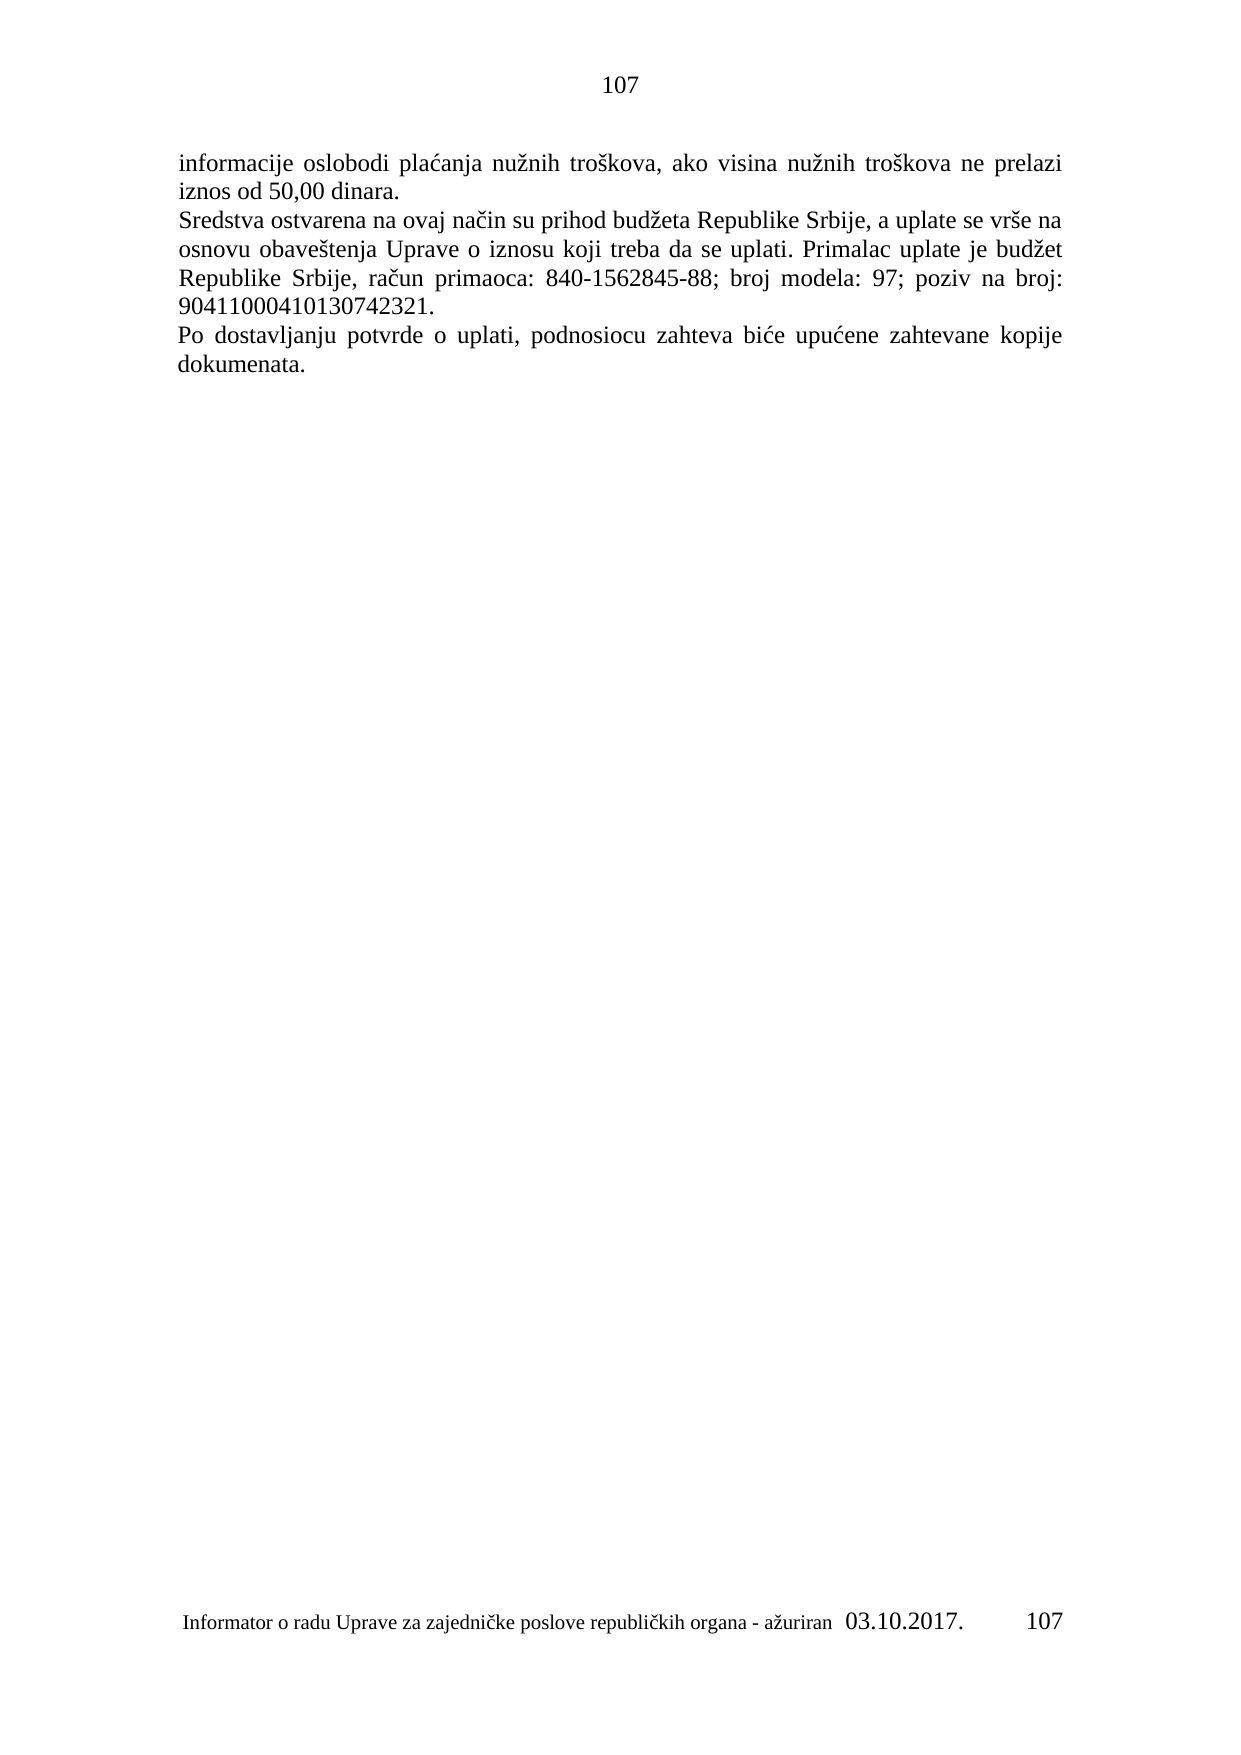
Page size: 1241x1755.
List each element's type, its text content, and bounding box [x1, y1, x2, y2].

text Po dostavlјanju potvrde o uplati, podnosiocu zahteva biće upućene zahtevane kopije dokumenata. [177, 320, 1063, 378]
text Sredstva ostvarena na ovaj način su prihod budžeta Republike Srbije, a uplate se vrše na osnovu obaveštenja Uprave o iznosu koji treba da se uplati. Primalac uplate je budžet Republike Srbije, račun primaoca: 840-1562845-88; broj modela: 97; poziv na broj: 90411000410130742321. [178, 205, 1063, 320]
text informacije oslobodi plaćanja nužnih troškova, ako visina nužnih troškova ne prelazi iznos od 50,00 dinara. [178, 148, 1063, 205]
